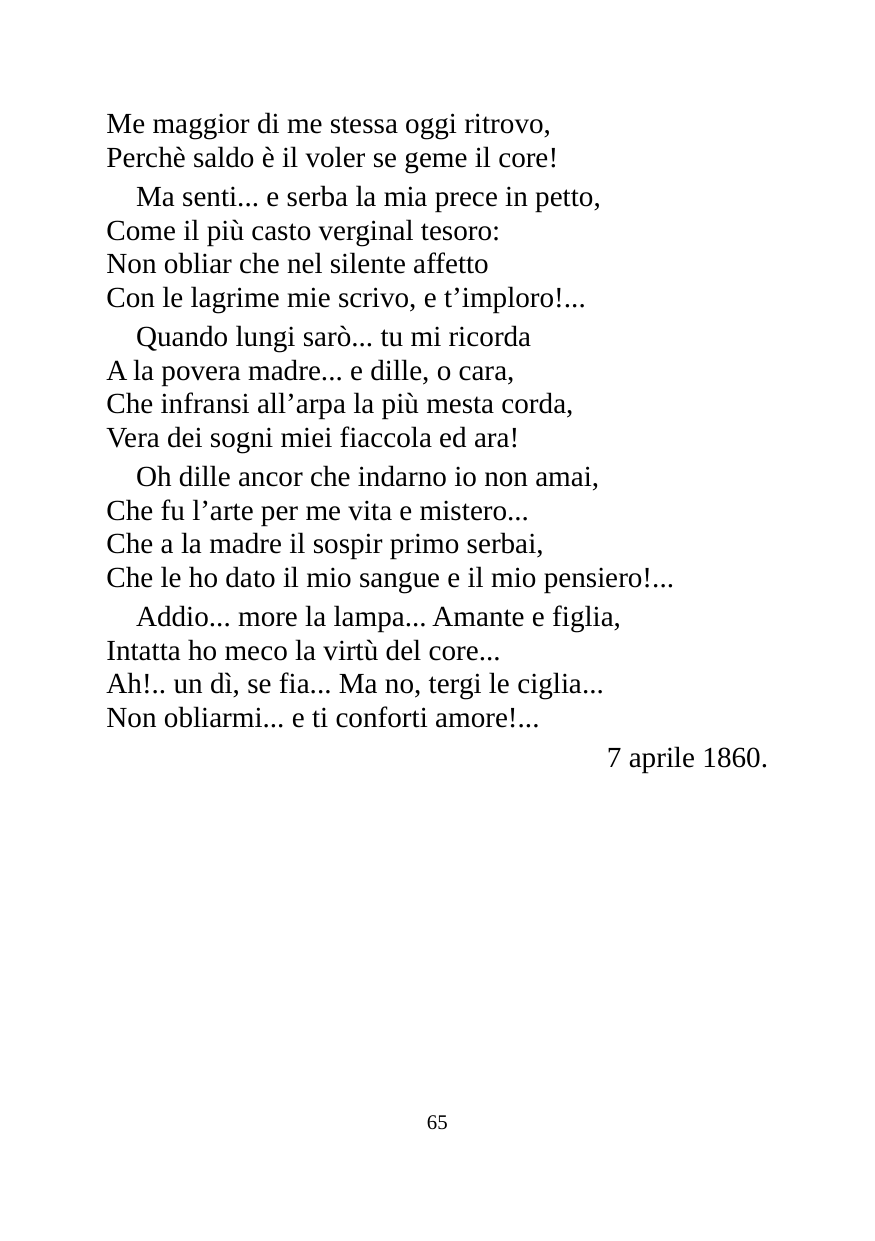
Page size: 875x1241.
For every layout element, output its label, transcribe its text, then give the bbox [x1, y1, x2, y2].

text Addio... more la lampa... Amante e figlia, Intatta ho meco la virtù del core... Ah!.. un dì, se fia... Ma no, tergi le ciglia... Non obliarmi... e ti conforti amore!... [106, 599, 768, 734]
text Ma senti... e serba la mia prece in petto, Come il più casto verginal tesoro: Non obliar che nel silente affetto Con le lagrime mie scrivo, e t’imploro!... [106, 179, 768, 313]
text Oh dille ancor che indarno io non amai, Che fu l’arte per me vita e mistero... Che a la madre il sospir primo serbai, Che le ho dato il mio sangue e il mio pensiero!... [106, 459, 768, 594]
text 7 aprile 1860. [106, 740, 768, 773]
text Me maggior di me stessa oggi ritrovo, Perchè saldo è il voler se geme il core! [106, 106, 768, 173]
text Quando lungi sarò... tu mi ricorda A la povera madre... e dille, o cara, Che infransi all’arpa la più mesta corda, Vera dei sogni miei fiaccola ed ara! [106, 319, 768, 453]
